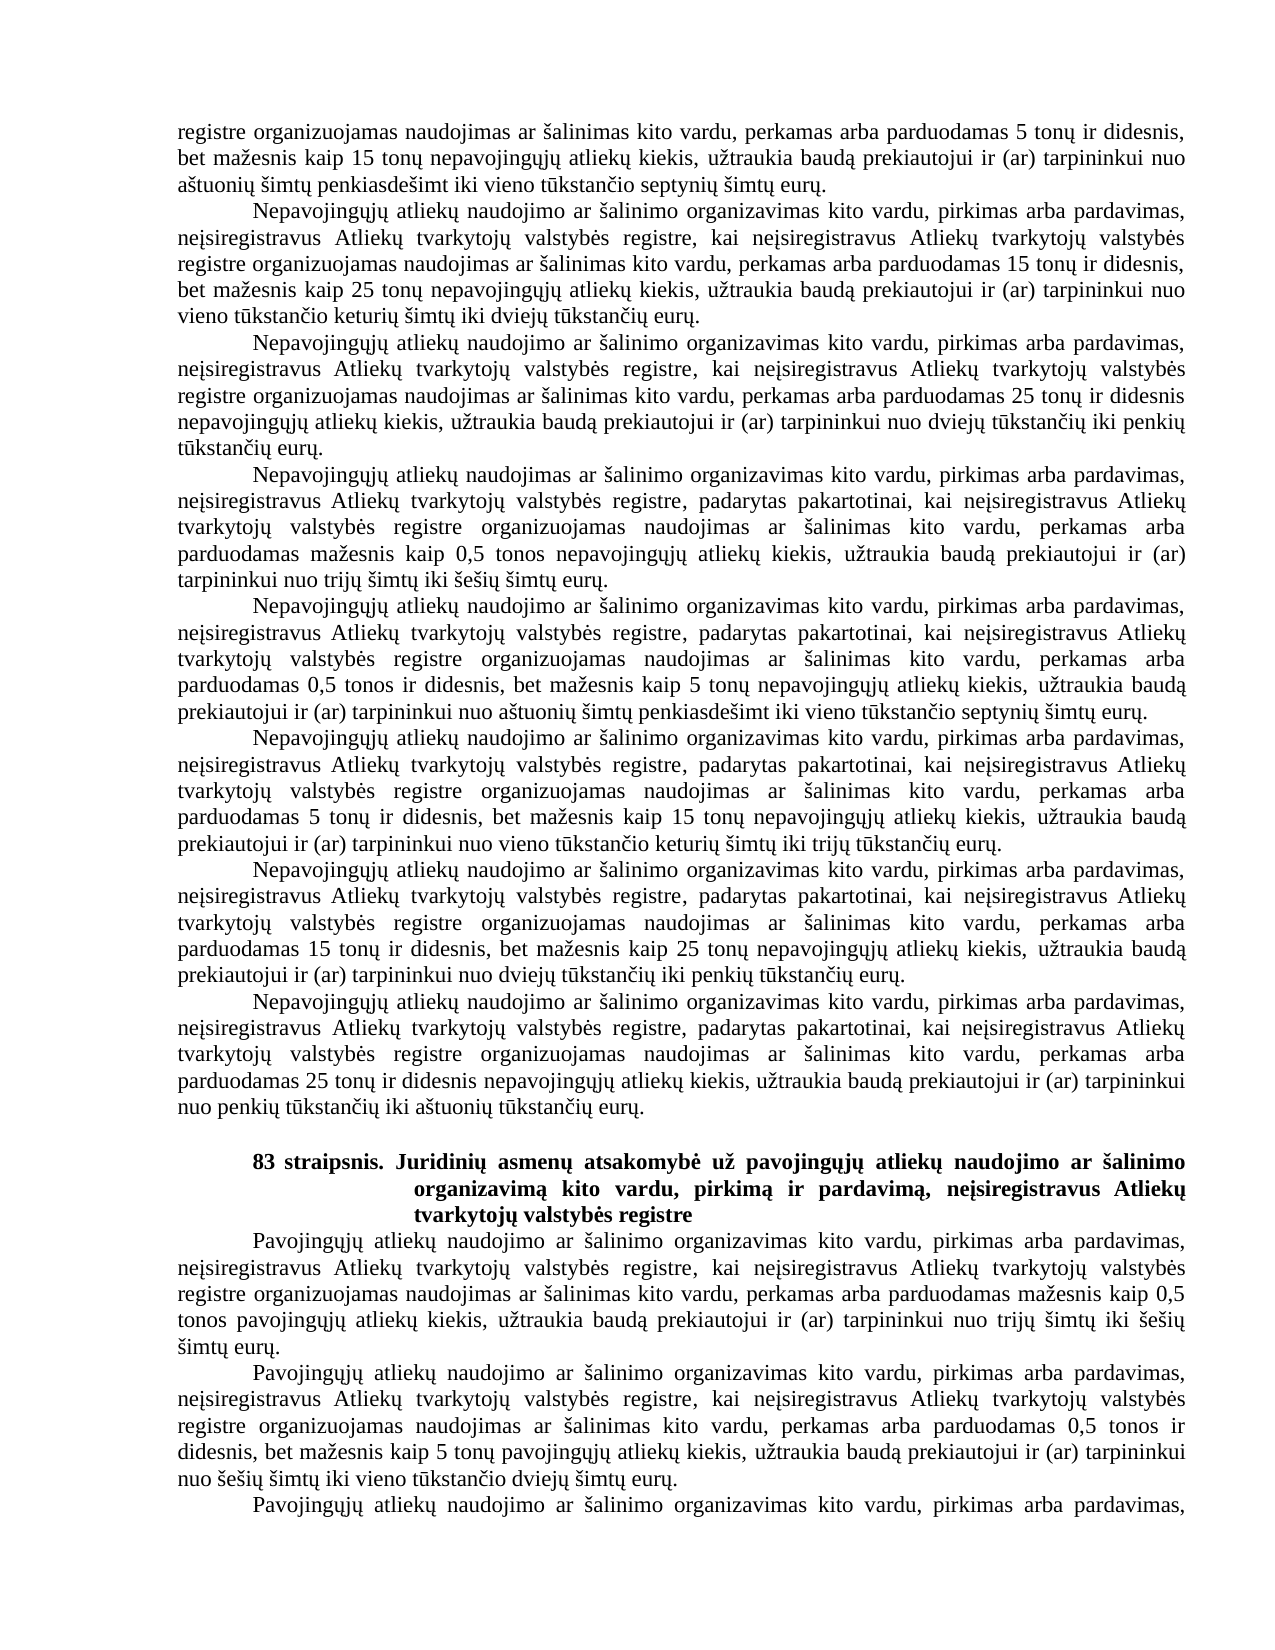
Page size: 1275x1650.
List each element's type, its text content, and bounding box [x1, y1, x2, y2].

text Nepavojingųjų atliekų naudojimo ar šalinimo organizavimas kito vardu, pirkimas arba pardavimas, neįsiregistravus Atliekų tvarkytojų valstybės registre, padarytas pakartotinai, kai neįsiregistravus Atliekų tvarkytojų valstybės registre organizuojamas naudojimas ar šalinimas kito vardu, perkamas arba parduodamas 25 tonų ir didesnis nepavojingųjų atliekų kiekis, užtraukia baudą prekiautojui ir (ar) tarpininkui nuo penkių tūkstančių iki aštuonių tūkstančių eurų. [177, 988, 1186, 1119]
text Nepavojingųjų atliekų naudojimo ar šalinimo organizavimas kito vardu, pirkimas arba pardavimas, neįsiregistravus Atliekų tvarkytojų valstybės registre, kai neįsiregistravus Atliekų tvarkytojų valstybės registre organizuojamas naudojimas ar šalinimas kito vardu, perkamas arba parduodamas 25 tonų ir didesnis nepavojingųjų atliekų kiekis, užtraukia baudą prekiautojui ir (ar) tarpininkui nuo dviejų tūkstančių iki penkių tūkstančių eurų. [177, 329, 1186, 461]
text Nepavojingųjų atliekų naudojimo ar šalinimo organizavimas kito vardu, pirkimas arba pardavimas, neįsiregistravus Atliekų tvarkytojų valstybės registre, kai neįsiregistravus Atliekų tvarkytojų valstybės registre organizuojamas naudojimas ar šalinimas kito vardu, perkamas arba parduodamas 15 tonų ir didesnis, bet mažesnis kaip 25 tonų nepavojingųjų atliekų kiekis, užtraukia baudą prekiautojui ir (ar) tarpininkui nuo vieno tūkstančio keturių šimtų iki dviejų tūkstančių eurų. [177, 197, 1186, 329]
text registre organizuojamas naudojimas ar šalinimas kito vardu, perkamas arba parduodamas 5 tonų ir didesnis, bet mažesnis kaip 15 tonų nepavojingųjų atliekų kiekis, užtraukia baudą prekiautojui ir (ar) tarpininkui nuo aštuonių šimtų penkiasdešimt iki vieno tūkstančio septynių šimtų eurų. [177, 118, 1186, 197]
text Pavojingųjų atliekų naudojimo ar šalinimo organizavimas kito vardu, pirkimas arba pardavimas, [177, 1491, 1186, 1517]
text Nepavojingųjų atliekų naudojimas ar šalinimo organizavimas kito vardu, pirkimas arba pardavimas, neįsiregistravus Atliekų tvarkytojų valstybės registre, padarytas pakartotinai, kai neįsiregistravus Atliekų tvarkytojų valstybės registre organizuojamas naudojimas ar šalinimas kito vardu, perkamas arba parduodamas mažesnis kaip 0,5 tonos nepavojingųjų atliekų kiekis, užtraukia baudą prekiautojui ir (ar) tarpininkui nuo trijų šimtų iki šešių šimtų eurų. [177, 461, 1186, 592]
text Nepavojingųjų atliekų naudojimo ar šalinimo organizavimas kito vardu, pirkimas arba pardavimas, neįsiregistravus Atliekų tvarkytojų valstybės registre, padarytas pakartotinai, kai neįsiregistravus Atliekų tvarkytojų valstybės registre organizuojamas naudojimas ar šalinimas kito vardu, perkamas arba parduodamas 0,5 tonos ir didesnis, bet mažesnis kaip 5 tonų nepavojingųjų atliekų kiekis, užtraukia baudą prekiautojui ir (ar) tarpininkui nuo aštuonių šimtų penkiasdešimt iki vieno tūkstančio septynių šimtų eurų. [177, 592, 1186, 724]
text 83 straipsnis. Juridinių asmenų atsakomybė už pavojingųjų atliekų naudojimo ar šalinimo organizavimą kito vardu, pirkimą ir pardavimą, neįsiregistravus Atliekų tvarkytojų valstybės registre [252, 1148, 1186, 1227]
text Nepavojingųjų atliekų naudojimo ar šalinimo organizavimas kito vardu, pirkimas arba pardavimas, neįsiregistravus Atliekų tvarkytojų valstybės registre, padarytas pakartotinai, kai neįsiregistravus Atliekų tvarkytojų valstybės registre organizuojamas naudojimas ar šalinimas kito vardu, perkamas arba parduodamas 15 tonų ir didesnis, bet mažesnis kaip 25 tonų nepavojingųjų atliekų kiekis, užtraukia baudą prekiautojui ir (ar) tarpininkui nuo dviejų tūkstančių iki penkių tūkstančių eurų. [177, 856, 1186, 988]
text Nepavojingųjų atliekų naudojimo ar šalinimo organizavimas kito vardu, pirkimas arba pardavimas, neįsiregistravus Atliekų tvarkytojų valstybės registre, padarytas pakartotinai, kai neįsiregistravus Atliekų tvarkytojų valstybės registre organizuojamas naudojimas ar šalinimas kito vardu, perkamas arba parduodamas 5 tonų ir didesnis, bet mažesnis kaip 15 tonų nepavojingųjų atliekų kiekis, užtraukia baudą prekiautojui ir (ar) tarpininkui nuo vieno tūkstančio keturių šimtų iki trijų tūkstančių eurų. [177, 724, 1186, 856]
text Pavojingųjų atliekų naudojimo ar šalinimo organizavimas kito vardu, pirkimas arba pardavimas, neįsiregistravus Atliekų tvarkytojų valstybės registre, kai neįsiregistravus Atliekų tvarkytojų valstybės registre organizuojamas naudojimas ar šalinimas kito vardu, perkamas arba parduodamas 0,5 tonos ir didesnis, bet mažesnis kaip 5 tonų pavojingųjų atliekų kiekis, užtraukia baudą prekiautojui ir (ar) tarpininkui nuo šešių šimtų iki vieno tūkstančio dviejų šimtų eurų. [177, 1359, 1186, 1491]
text Pavojingųjų atliekų naudojimo ar šalinimo organizavimas kito vardu, pirkimas arba pardavimas, neįsiregistravus Atliekų tvarkytojų valstybės registre, kai neįsiregistravus Atliekų tvarkytojų valstybės registre organizuojamas naudojimas ar šalinimas kito vardu, perkamas arba parduodamas mažesnis kaip 0,5 tonos pavojingųjų atliekų kiekis, užtraukia baudą prekiautojui ir (ar) tarpininkui nuo trijų šimtų iki šešių šimtų eurų. [177, 1227, 1186, 1359]
